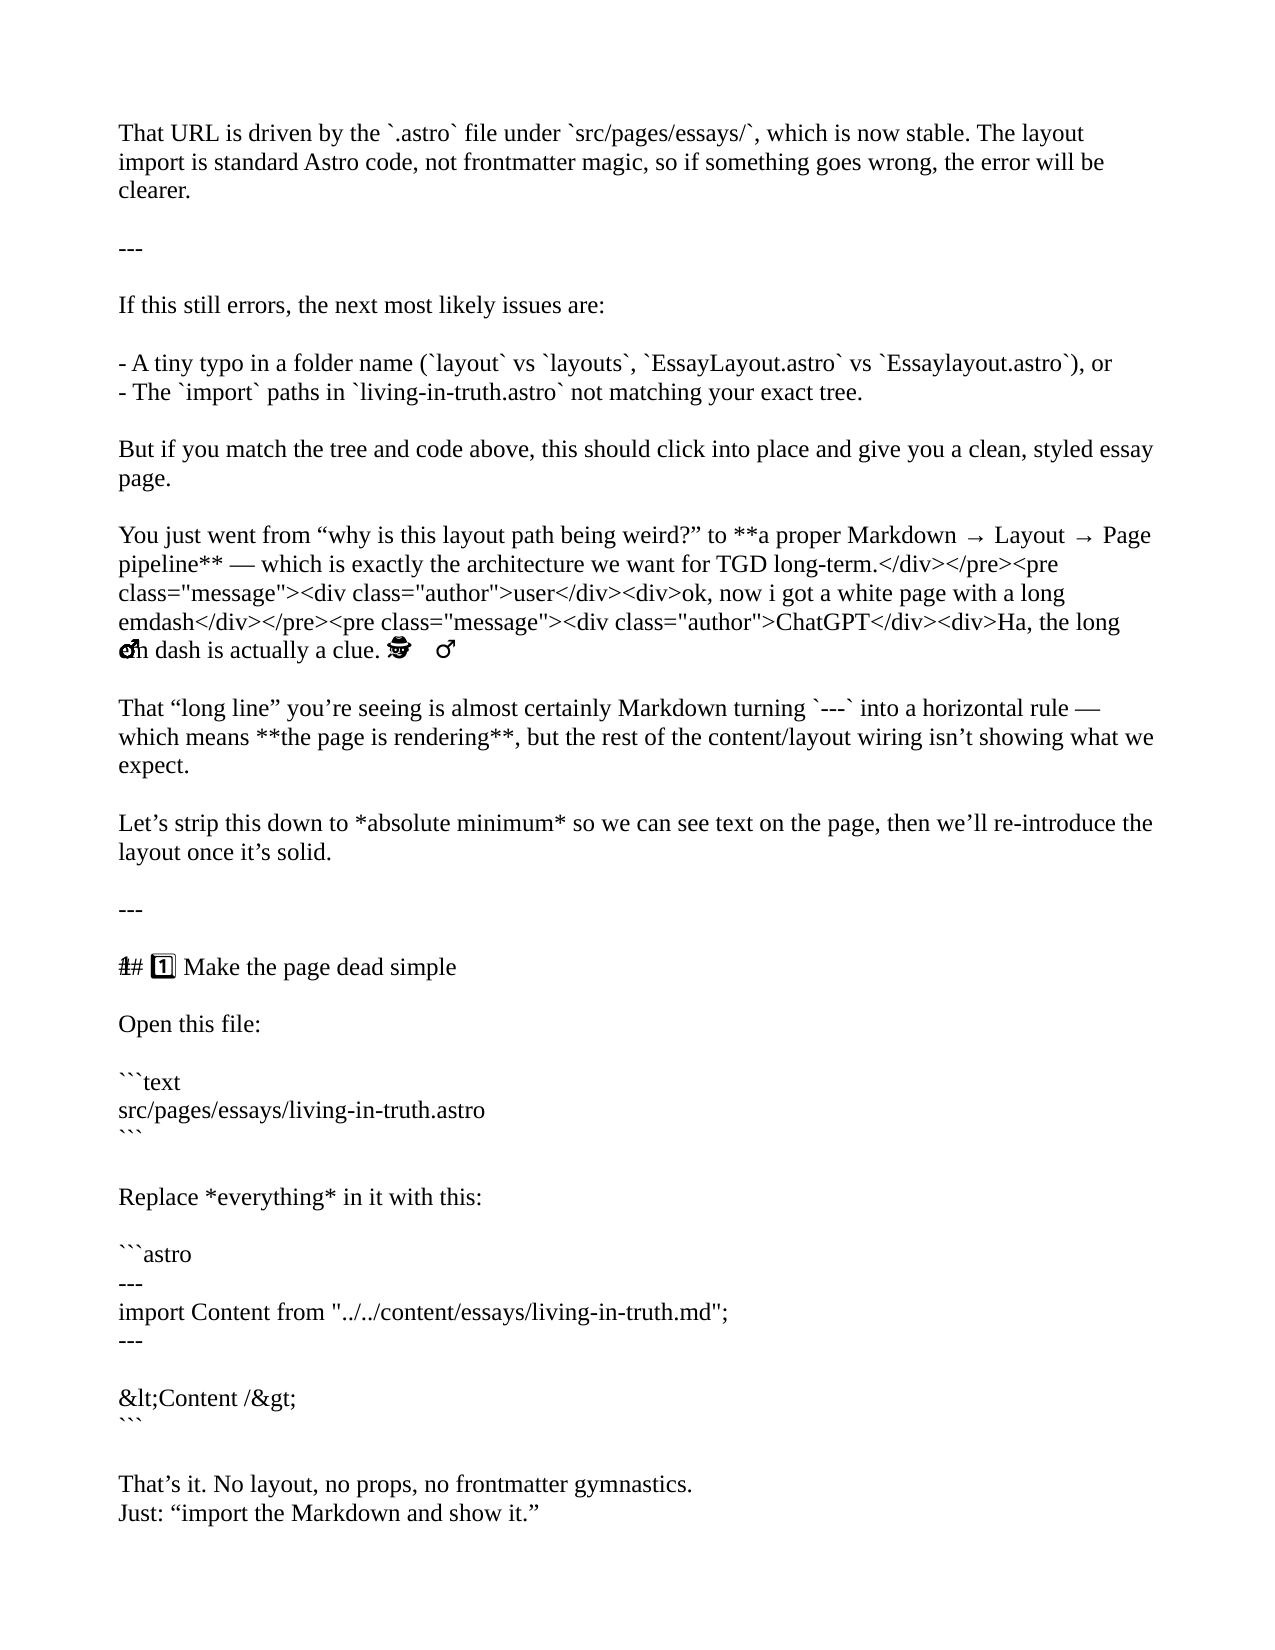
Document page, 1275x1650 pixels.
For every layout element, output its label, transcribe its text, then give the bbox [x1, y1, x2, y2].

text Open this file: [118, 1009, 1157, 1038]
text src/pages/essays/living-in-truth.astro [118, 1096, 1157, 1124]
text import Content from "../../content/essays/living-in-truth.md"; [118, 1297, 1157, 1326]
text ```astro [118, 1239, 1157, 1268]
text ``` [118, 1412, 1157, 1441]
text ``` [118, 1124, 1157, 1153]
text But if you match the tree and code above, this should click into place and give you a clean, styled essay page. [118, 434, 1157, 492]
text That “long line” you’re seeing is almost certainly Markdown turning `---` into a horizontal rule — which means **the page is rendering**, but the rest of the content/layout wiring isn’t showing what we expect. [118, 693, 1157, 779]
text Replace *everything* in it with this: [118, 1182, 1157, 1211]
text Just: “import the Markdown and show it.” [118, 1498, 1157, 1527]
text ```text [118, 1067, 1157, 1096]
text Let’s strip this down to *absolute minimum* so we can see text on the page, then we’ll re-introduce the layout once it’s solid. [118, 808, 1157, 866]
text --- [118, 233, 1157, 262]
text If this still errors, the next most likely issues are: [118, 291, 1157, 319]
text - The `import` paths in `living-in-truth.astro` not matching your exact tree. [118, 377, 1157, 406]
text --- [118, 894, 1157, 923]
text --- [118, 1326, 1157, 1354]
text --- [118, 1268, 1157, 1297]
text That’s it. No layout, no props, no frontmatter gymnastics. [118, 1469, 1157, 1498]
text That URL is driven by the `.astro` file under `src/pages/essays/`, which is now stable. The layout import is standard Astro code, not frontmatter magic, so if something goes wrong, the error will be clearer. [118, 118, 1157, 204]
text - A tiny typo in a folder name (`layout` vs `layouts`, `EssayLayout.astro` vs `Essaylayout.astro`), or [118, 348, 1157, 377]
text &lt;Content /&gt; [118, 1383, 1157, 1412]
text You just went from “why is this layout path being weird?” to **a proper Markdown → Layout → Page pipeline** — which is exactly the architecture we want for TGD long-term.</div></pre><pre class="message"><div class="author">user</div><div>ok, now i got a white page with a long emdash</div></pre><pre class="message"><div class="author">ChatGPT</div><div>Ha, the long em dash is actually a clue. 🕵️‍♂️ [118, 521, 1157, 664]
text ## 1️⃣ Make the page dead simple [118, 952, 1157, 981]
